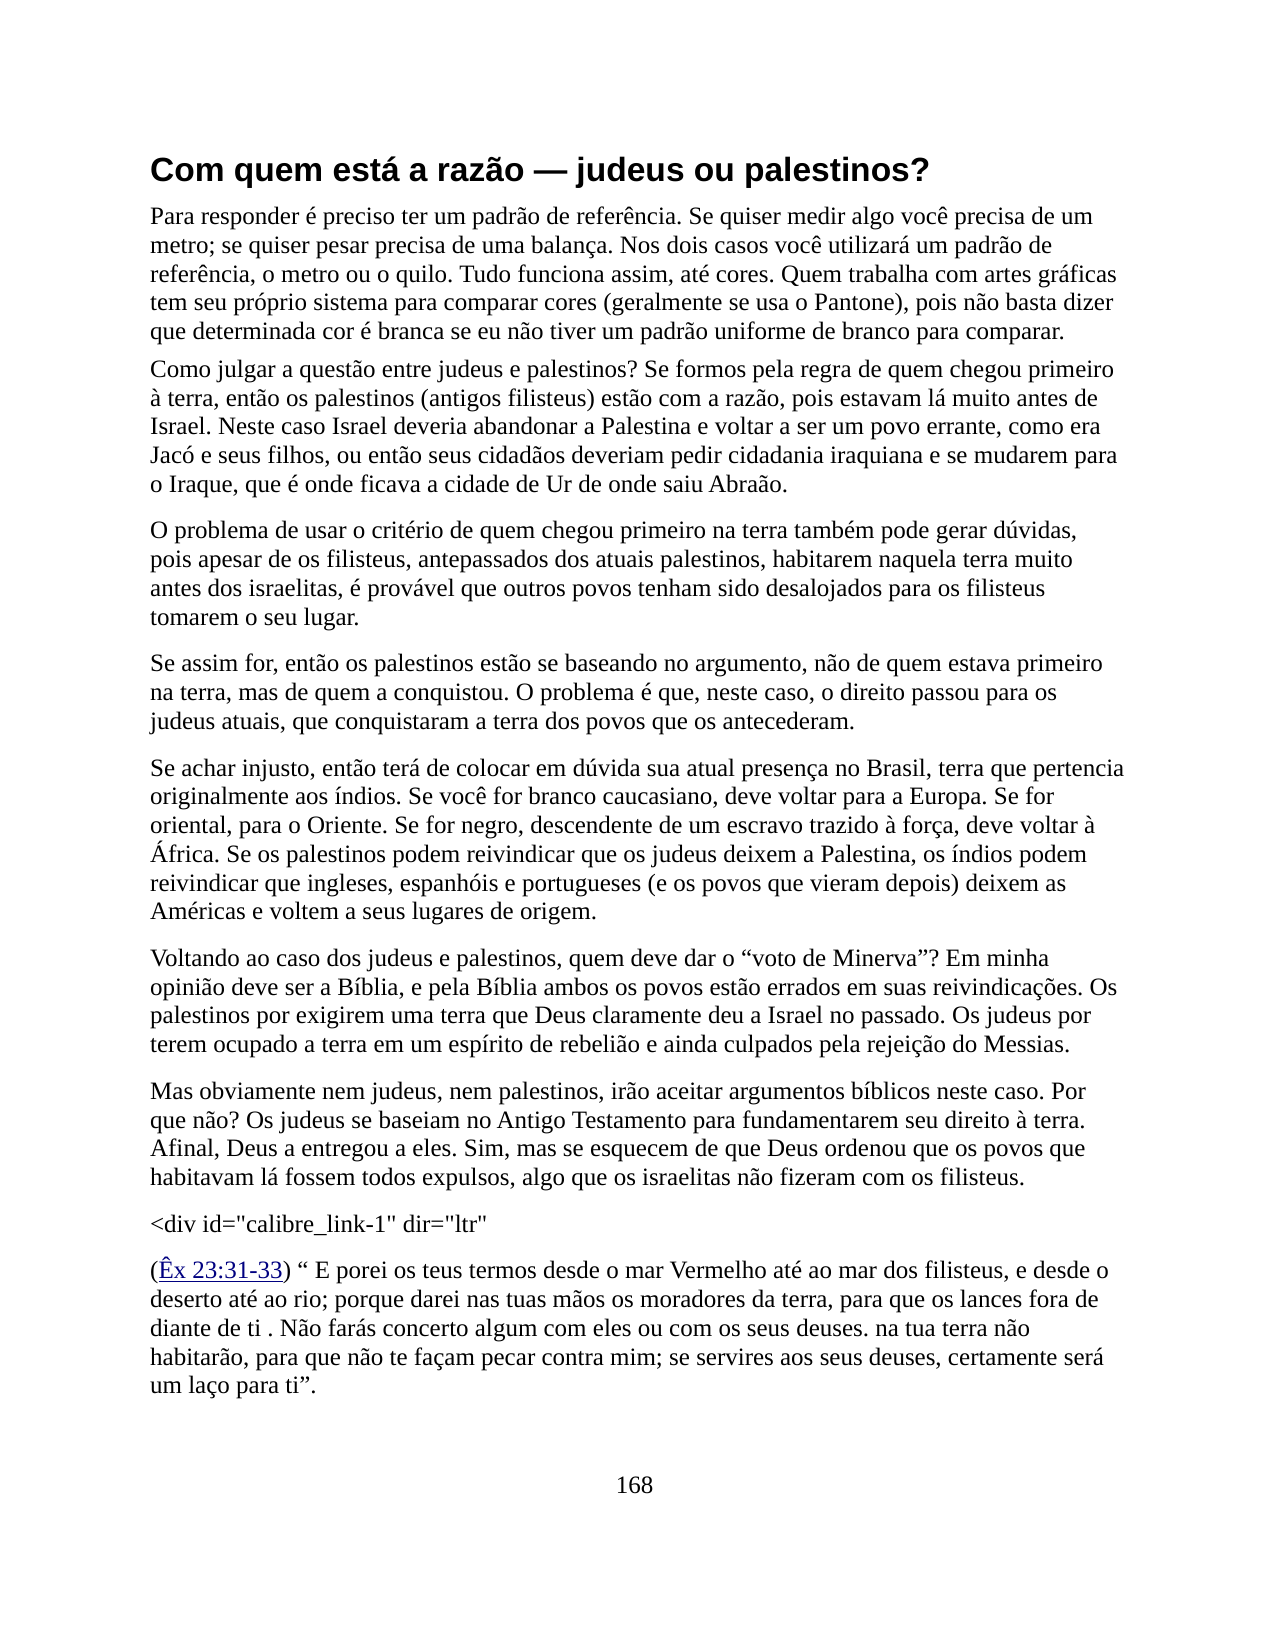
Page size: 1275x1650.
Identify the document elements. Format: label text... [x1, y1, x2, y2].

text (Êx 23:31-33) “ E porei os teus termos desde o mar Vermelho até ao mar dos filisteus, e desde o deserto até ao rio; porque darei nas tuas mãos os moradores da terra, para que os lances fora de diante de ti . Não farás concerto algum com eles ou com os seus deuses. na tua terra não habitarão, para que não te façam pecar contra mim; se servires aos seus deuses, certamente será um laço para ti”. [150, 1256, 1125, 1399]
text Para responder é preciso ter um padrão de referência. Se quiser medir algo você precisa de um metro; se quiser pesar precisa de uma balança. Nos dois casos você utilizará um padrão de referência, o metro ou o quilo. Tudo funciona assim, até cores. Quem trabalha com artes gráficas tem seu próprio sistema para comparar cores (geralmente se usa o Pantone), pois não basta dizer que determinada cor é branca se eu não tiver um padrão uniforme de branco para comparar. [150, 201, 1125, 345]
text Voltando ao caso dos judeus e palestinos, quem deve dar o “voto de Minerva”? Em minha opinião deve ser a Bíblia, e pela Bíblia ambos os povos estão errados em suas reivindicações. Os palestinos por exigirem uma terra que Deus claramente deu a Israel no passado. Os judeus por terem ocupado a terra em um espírito de rebelião e ainda culpados pela rejeição do Messias. [150, 943, 1125, 1058]
subtitle Com quem está a razão — judeus ou palestinos? [150, 150, 1125, 189]
text Mas obviamente nem judeus, nem palestinos, irão aceitar argumentos bíblicos neste caso. Por que não? Os judeus se baseiam no Antigo Testamento para fundamentarem seu direito à terra. Afinal, Deus a entregou a eles. Sim, mas se esquecem de que Deus ordenou que os povos que habitavam lá fossem todos expulsos, algo que os israelitas não fizeram com os filisteus. [150, 1076, 1125, 1191]
text Como julgar a questão entre judeus e palestinos? Se formos pela regra de quem chegou primeiro à terra, então os palestinos (antigos filisteus) estão com a razão, pois estavam lá muito antes de Israel. Neste caso Israel deveria abandonar a Palestina e voltar a ser um povo errante, como era Jacó e seus filhos, ou então seus cidadãos deveriam pedir cidadania iraquiana e se mudarem para o Iraque, que é onde ficava a cidade de Ur de onde saiu Abraão. [150, 354, 1125, 498]
text Se assim for, então os palestinos estão se baseando no argumento, não de quem estava primeiro na terra, mas de quem a conquistou. O problema é que, neste caso, o direito passou para os judeus atuais, que conquistaram a terra dos povos que os antecederam. [150, 648, 1125, 735]
text <div id="calibre_link-1" dir="ltr" [150, 1209, 1125, 1238]
text Se achar injusto, então terá de colocar em dúvida sua atual presença no Brasil, terra que pertencia originalmente aos índios. Se você for branco caucasiano, deve voltar para a Europa. Se for oriental, para o Oriente. Se for negro, descendente de um escravo trazido à força, deve voltar à África. Se os palestinos podem reivindicar que os judeus deixem a Palestina, os índios podem reivindicar que ingleses, espanhóis e portugueses (e os povos que vieram depois) deixem as Américas e voltem a seus lugares de origem. [150, 753, 1125, 925]
text O problema de usar o critério de quem chegou primeiro na terra também pode gerar dúvidas, pois apesar de os filisteus, antepassados dos atuais palestinos, habitarem naquela terra muito antes dos israelitas, é provável que outros povos tenham sido desalojados para os filisteus tomarem o seu lugar. [150, 516, 1125, 631]
